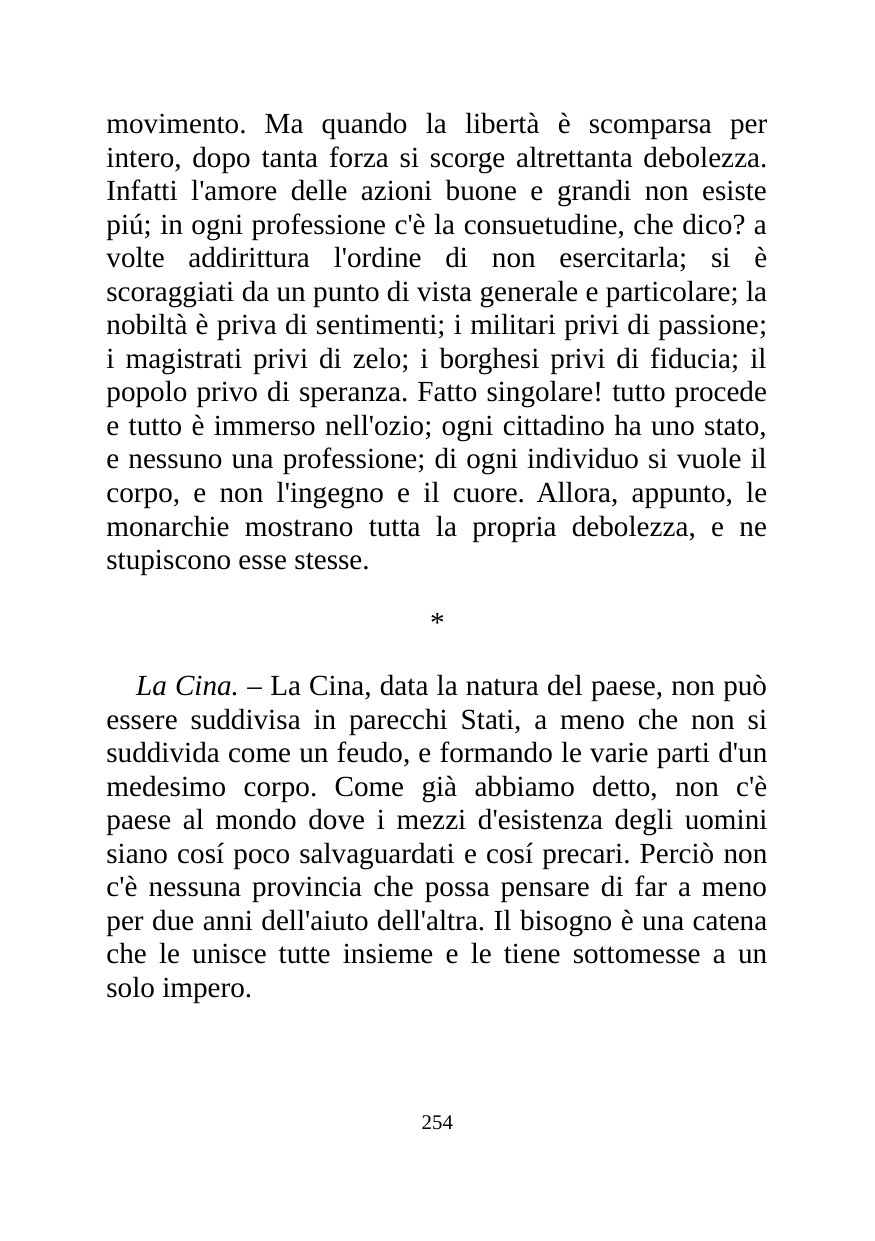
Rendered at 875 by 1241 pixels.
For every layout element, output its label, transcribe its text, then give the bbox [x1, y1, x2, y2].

text movimento. Ma quando la libertà è scomparsa per intero, dopo tanta forza si scorge altrettanta debolezza. Infatti l'amore delle azioni buone e grandi non esiste piú; in ogni professione c'è la consuetudine, che dico? a volte addirittura l'ordine di non esercitarla; si è scoraggiati da un punto di vista generale e particolare; la nobiltà è priva di sentimenti; i militari privi di passione; i magistrati privi di zelo; i borghesi privi di fiducia; il popolo privo di speranza. Fatto singolare! tutto procede e tutto è immerso nell'ozio; ogni cittadino ha uno stato, e nessuno una professione; di ogni individuo si vuole il corpo, e non l'ingegno e il cuore. Allora, appunto, le monarchie mostrano tutta la propria debolezza, e ne stupiscono esse stesse. [106, 106, 768, 576]
text La Cina. – La Cina, data la natura del paese, non può essere suddivisa in parecchi Stati, a meno che non si suddivida come un feudo, e formando le varie parti d'un medesimo corpo. Come già abbiamo detto, non c'è paese al mondo dove i mezzi d'esistenza degli uomini siano cosí poco salvaguardati e cosí precari. Perciò non c'è nessuna provincia che possa pensare di far a meno per due anni dell'aiuto dell'altra. Il bisogno è una catena che le unisce tutte insieme e le tiene sottomesse a un solo impero. [106, 668, 768, 1004]
text * [106, 605, 768, 639]
